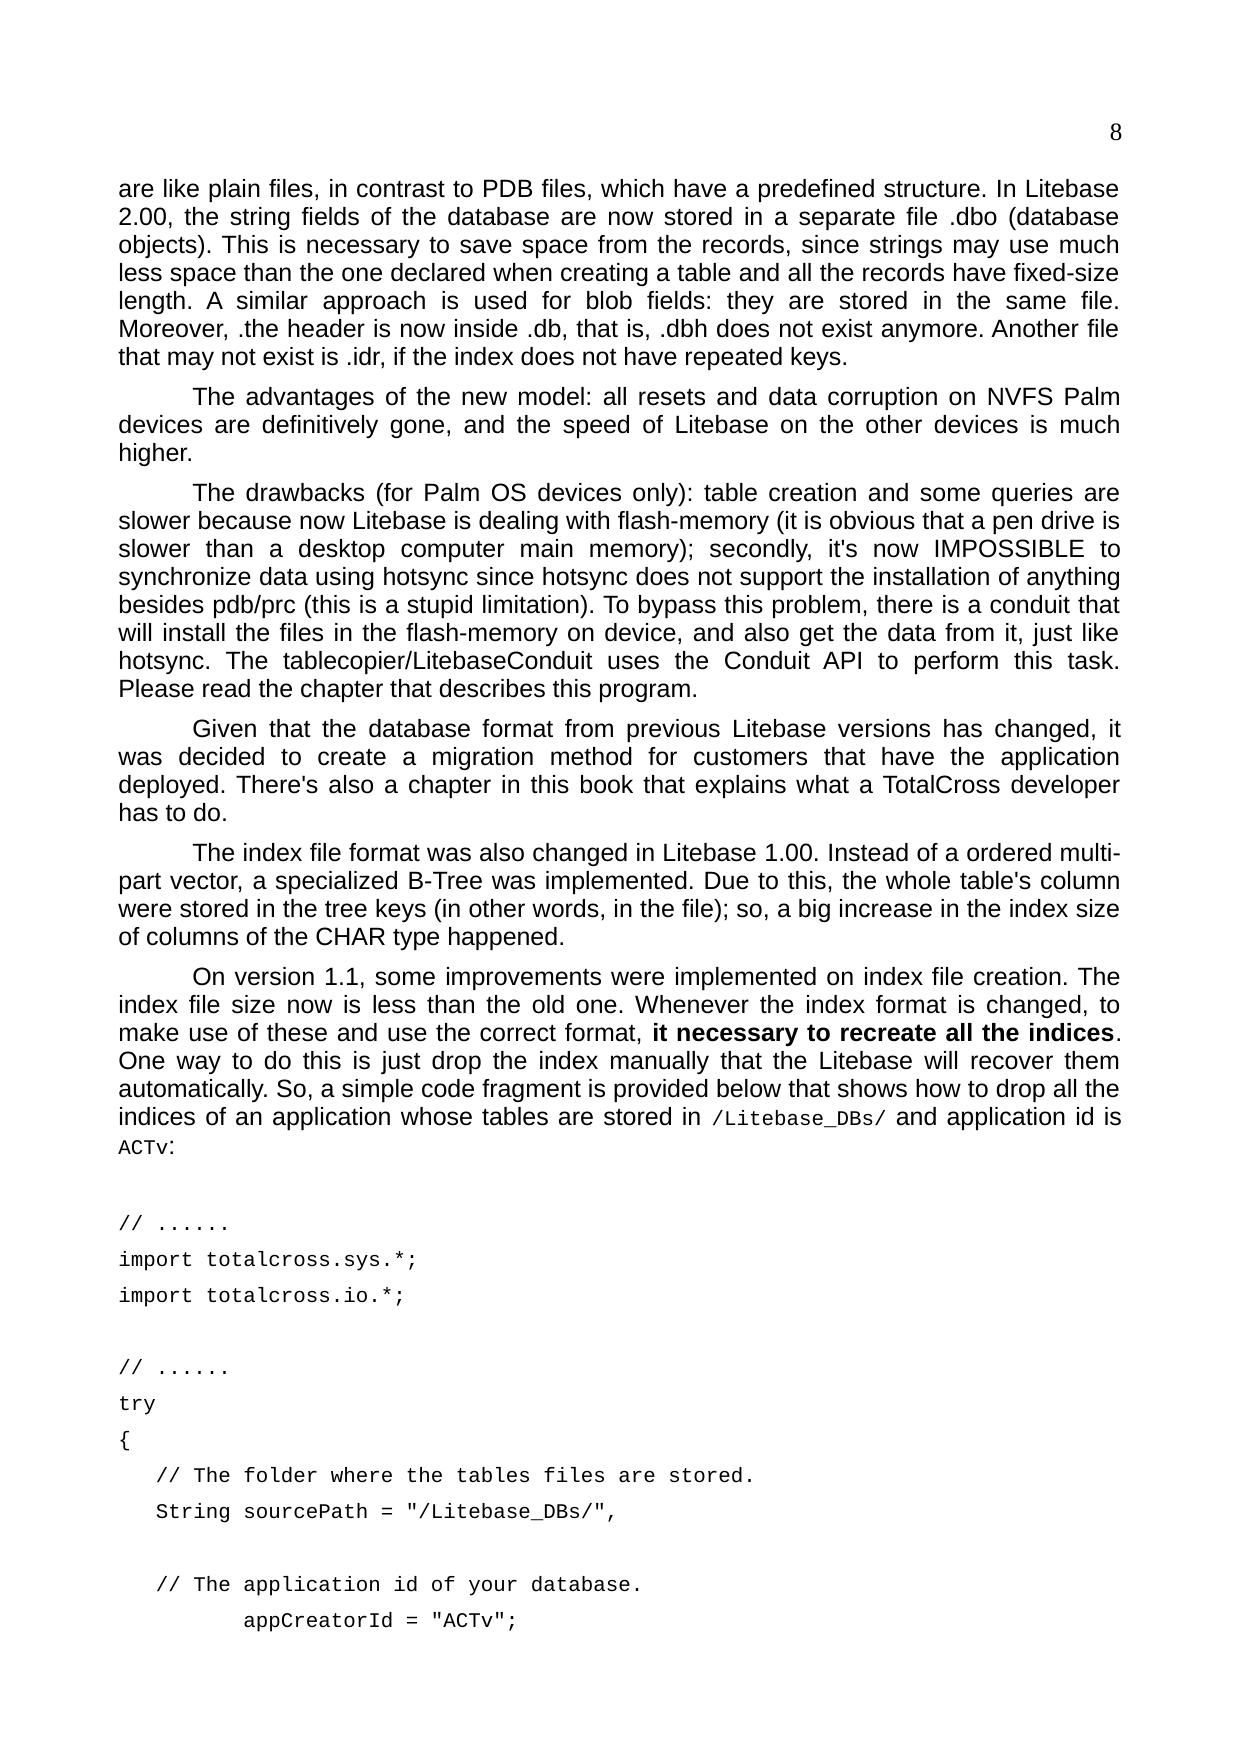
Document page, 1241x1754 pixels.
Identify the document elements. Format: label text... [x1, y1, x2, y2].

text try [118, 1393, 1122, 1417]
text On version 1.1, some improvements were implemented on index file creation. The index file size now is less than the old one. Whenever the index format is changed, to make use of these and use the correct format, it necessary to recreate all the indices. One way to do this is just drop the index manually that the Litebase will recover them automatically. So, a simple code fragment is provided below that shows how to drop all the indices of an application whose tables are stored in /Litebase_DBs/ and application id is ACTv: [118, 963, 1122, 1160]
text The advantages of the new model: all resets and data corruption on NVFS Palm devices are definitively gone, and the speed of Litebase on the other devices is much higher. [118, 383, 1122, 467]
text { [118, 1429, 1122, 1453]
text import totalcross.sys.*; [118, 1249, 1122, 1273]
text // The folder where the tables files are stored. [118, 1465, 1122, 1489]
text // ...... [118, 1357, 1122, 1381]
text // The application id of your database. [118, 1573, 1122, 1597]
text The index file format was also changed in Litebase 1.00. Instead of a ordered multi- part vector, a specialized B-Tree was implemented. Due to this, the whole table's column were stored in the tree keys (in other words, in the file); so, a big increase in the index size of columns of the CHAR type happened. [118, 839, 1122, 951]
text String sourcePath = "/Litebase_DBs/", [118, 1501, 1122, 1525]
text import totalcross.io.*; [118, 1285, 1122, 1309]
text The drawbacks (for Palm OS devices only): table creation and some queries are slower because now Litebase is dealing with flash-memory (it is obvious that a pen drive is slower than a desktop computer main memory); secondly, it's now IMPOSSIBLE to synchronize data using hotsync since hotsync does not support the installation of anything besides pdb/prc (this is a stupid limitation). To bypass this problem, there is a conduit that will install the files in the flash-memory on device, and also get the data from it, just like hotsync. The tablecopier/LitebaseConduit uses the Conduit API to perform this task. Please read the chapter that describes this program. [118, 479, 1122, 703]
text Given that the database format from previous Litebase versions has changed, it was decided to create a migration method for customers that have the application deployed. There's also a chapter in this book that explains what a TotalCross developer has to do. [118, 715, 1122, 827]
text // ...... [118, 1213, 1122, 1237]
text are like plain files, in contrast to PDB files, which have a predefined structure. In Litebase 2.00, the string fields of the database are now stored in a separate file .dbo (database objects). This is necessary to save space from the records, since strings may use much less space than the one declared when creating a table and all the records have fixed-size length. A similar approach is used for blob fields: they are stored in the same file. Moreover, .the header is now inside .db, that is, .dbh does not exist anymore. Another file that may not exist is .idr, if the index does not have repeated keys. [118, 175, 1122, 371]
text appCreatorId = "ACTv"; [118, 1609, 1122, 1633]
